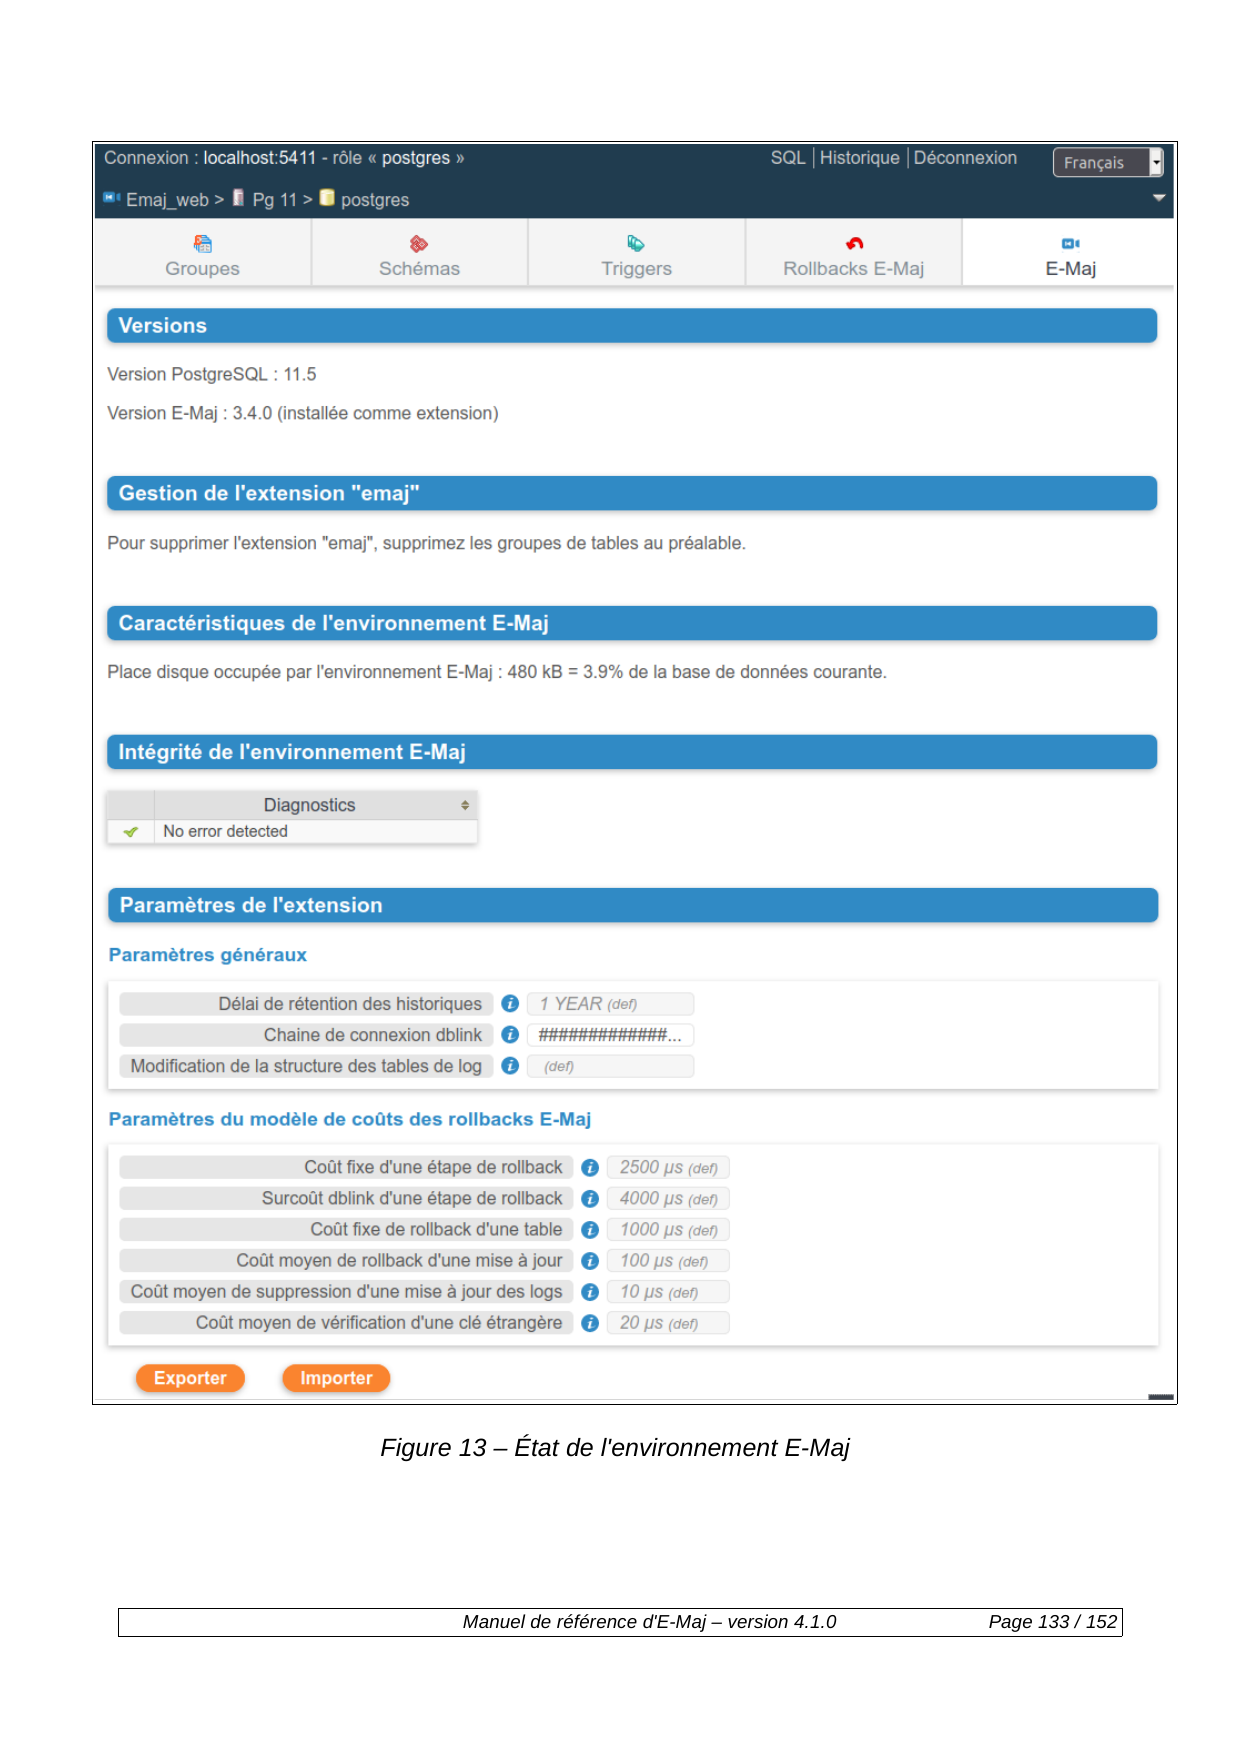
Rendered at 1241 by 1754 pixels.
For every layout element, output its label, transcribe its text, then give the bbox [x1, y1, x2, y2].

text Figure 13 – État de l'environnement E-Maj [118, 1433, 1122, 1462]
picture [94, 144, 1174, 1401]
